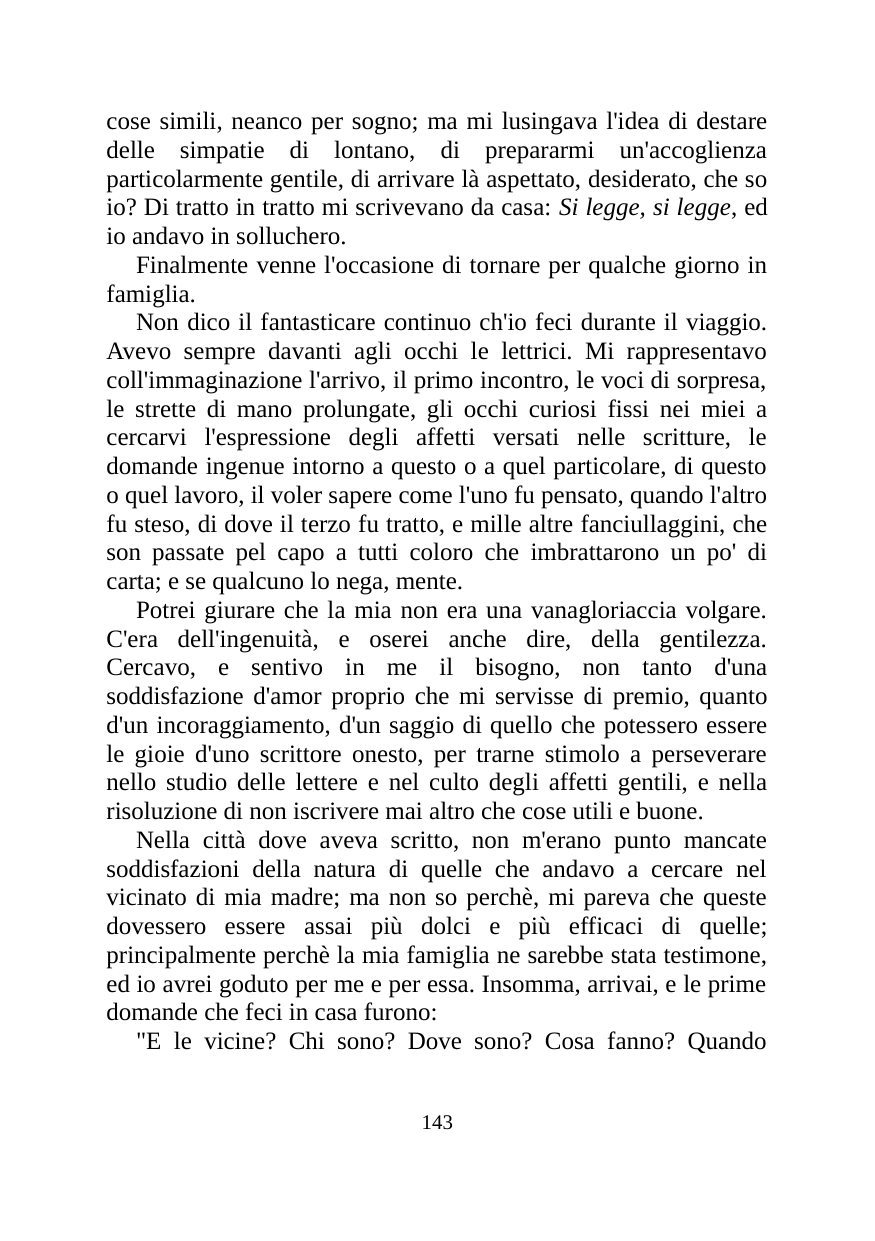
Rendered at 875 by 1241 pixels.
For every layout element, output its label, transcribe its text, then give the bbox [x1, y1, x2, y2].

text Nella città dove aveva scritto, non m'erano punto mancate soddisfazioni della natura di quelle che andavo a cercare nel vicinato di mia madre; ma non so perchè, mi pareva che queste dovessero essere assai più dolci e più efficaci di quelle; principalmente perchè la mia famiglia ne sarebbe stata testimone, ed io avrei goduto per me e per essa. Insomma, arrivai, e le prime domande che feci in casa furono: [106, 825, 768, 1026]
text "E le vicine? Chi sono? Dove sono? Cosa fanno? Quando [106, 1026, 768, 1055]
text Non dico il fantasticare continuo ch'io feci durante il viaggio. Avevo sempre davanti agli occhi le lettrici. Mi rappresentavo coll'immaginazione l'arrivo, il primo incontro, le voci di sorpresa, le strette di mano prolungate, gli occhi curiosi fissi nei miei a cercarvi l'espressione degli affetti versati nelle scritture, le domande ingenue intorno a questo o a quel particolare, di questo o quel lavoro, il voler sapere come l'uno fu pensato, quando l'altro fu steso, di dove il terzo fu tratto, e mille altre fanciullaggini, che son passate pel capo a tutti coloro che imbrattarono un po' di carta; e se qualcuno lo nega, mente. [106, 307, 768, 595]
text cose simili, neanco per sogno; ma mi lusingava l'idea di destare delle simpatie di lontano, di prepararmi un'accoglienza particolarmente gentile, di arrivare là aspettato, desiderato, che so io? Di tratto in tratto mi scrivevano da casa: Si legge, si legge, ed io andavo in solluchero. [106, 106, 768, 250]
text Potrei giurare che la mia non era una vanagloriaccia volgare. C'era dell'ingenuità, e oserei anche dire, della gentilezza. Cercavo, e sentivo in me il bisogno, non tanto d'una soddisfazione d'amor proprio che mi servisse di premio, quanto d'un incoraggiamento, d'un saggio di quello che potessero essere le gioie d'uno scrittore onesto, per trarne stimolo a perseverare nello studio delle lettere e nel culto degli affetti gentili, e nella risoluzione di non iscrivere mai altro che cose utili e buone. [106, 595, 768, 825]
text Finalmente venne l'occasione di tornare per qualche giorno in famiglia. [106, 250, 768, 307]
